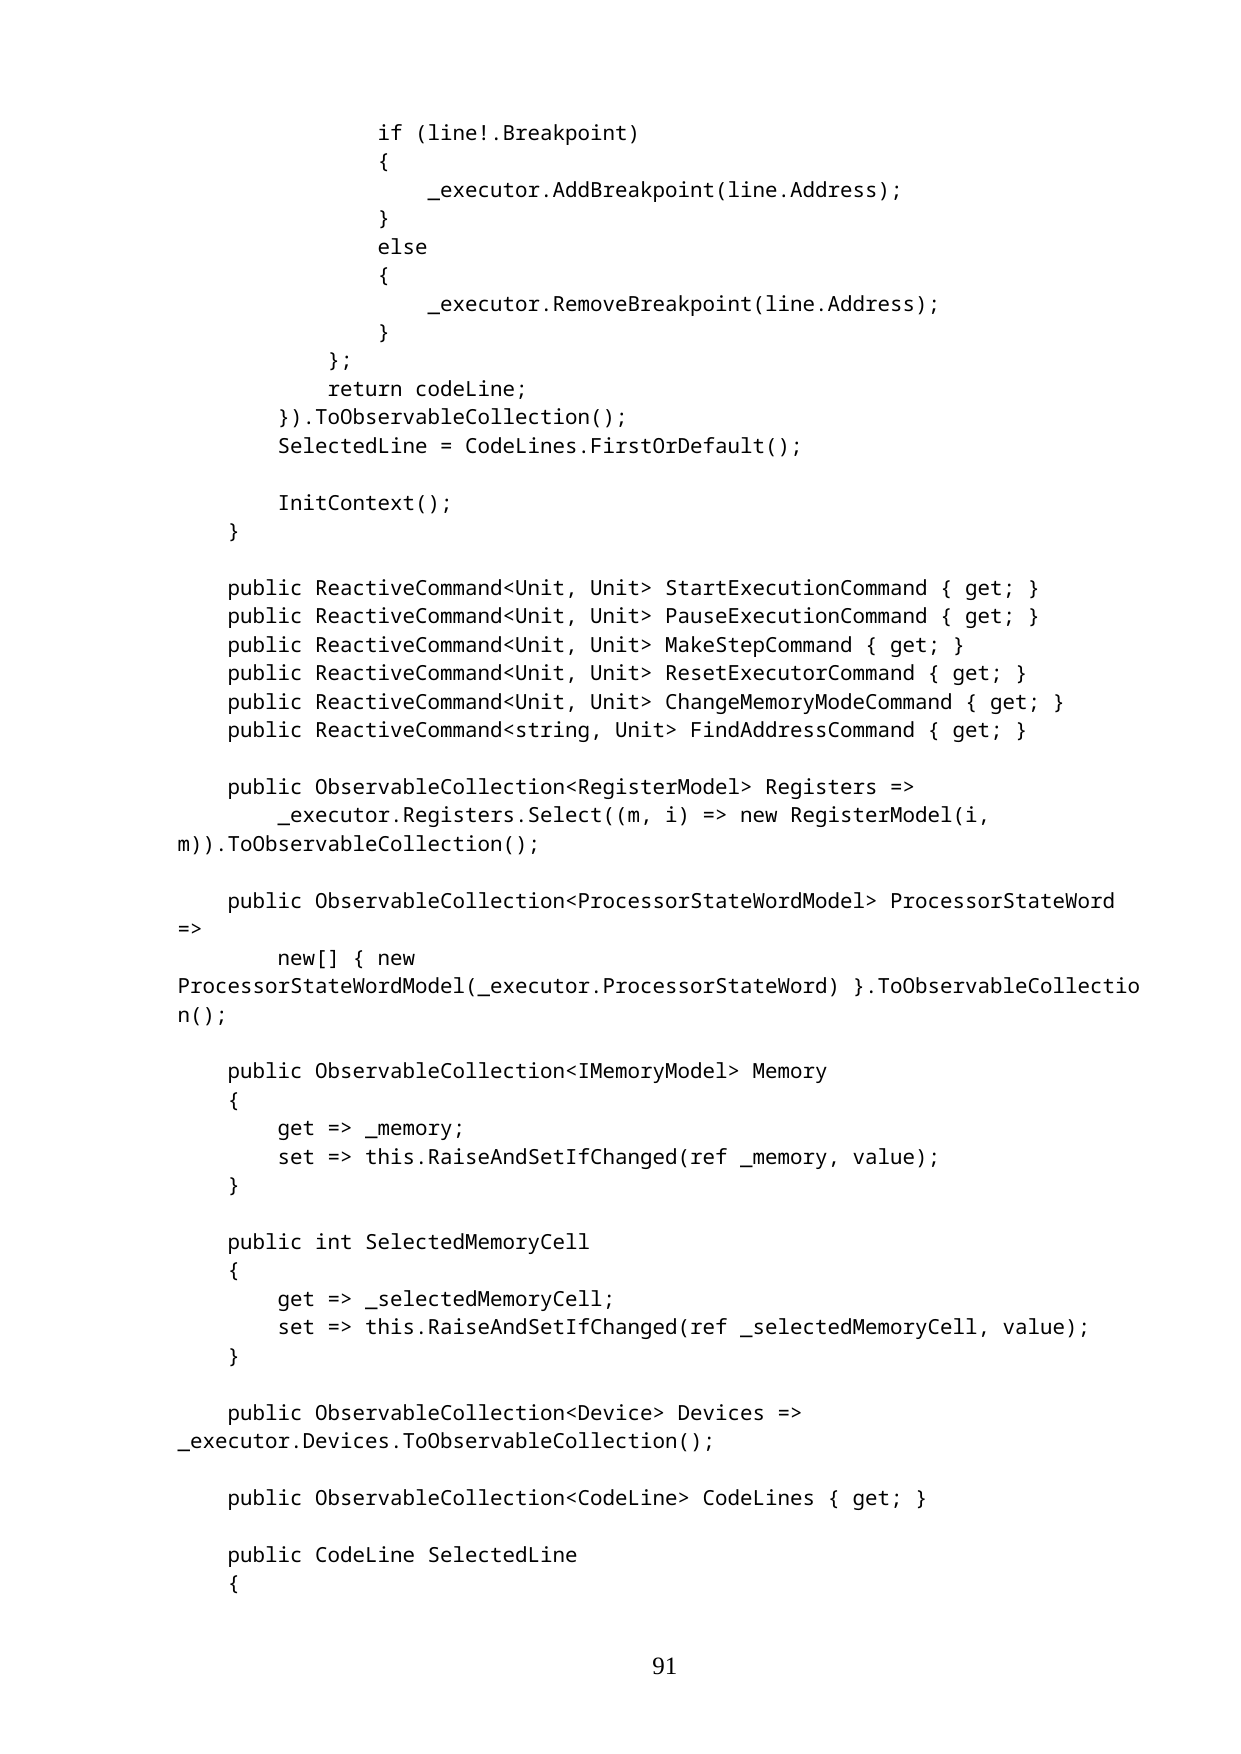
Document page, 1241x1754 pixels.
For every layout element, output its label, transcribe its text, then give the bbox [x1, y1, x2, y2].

table_header if (line!.Breakpoint) { _executor.AddBreakpoint(line.Address); } else { _executor.RemoveBreakpoint(line.Address); } }; return codeLine; }).ToObservableCollection(); SelectedLine = CodeLines.FirstOrDefault(); InitContext(); } public ReactiveCommand<Unit, Unit> StartExecutionCommand { get; } public ReactiveCommand<Unit, Unit> PauseExecutionCommand { get; } public ReactiveCommand<Unit, Unit> MakeStepCommand { get; } public ReactiveCommand<Unit, Unit> ResetExecutorCommand { get; } public ReactiveCommand<Unit, Unit> ChangeMemoryModeCommand { get; } public ReactiveCommand<string, Unit> FindAddressCommand { get; } public ObservableCollection<RegisterModel> Registers => _executor.Registers.Select((m, i) => new RegisterModel(i, m)).ToObservableCollection(); public ObservableCollection<ProcessorStateWordModel> ProcessorStateWord => new[] { new ProcessorStateWordModel(_executor.ProcessorStateWord) }.ToObservableCollection(); public ObservableCollection<IMemoryModel> Memory { get => _memory; set => this.RaiseAndSetIfChanged(ref _memory, value); } public int SelectedMemoryCell { get => _selectedMemoryCell; set => this.RaiseAndSetIfChanged(ref _selectedMemoryCell, value); } public ObservableCollection<Device> Devices => _executor.Devices.ToObservableCollection(); public ObservableCollection<CodeLine> CodeLines { get; } public CodeLine SelectedLine { [177, 118, 1152, 1597]
